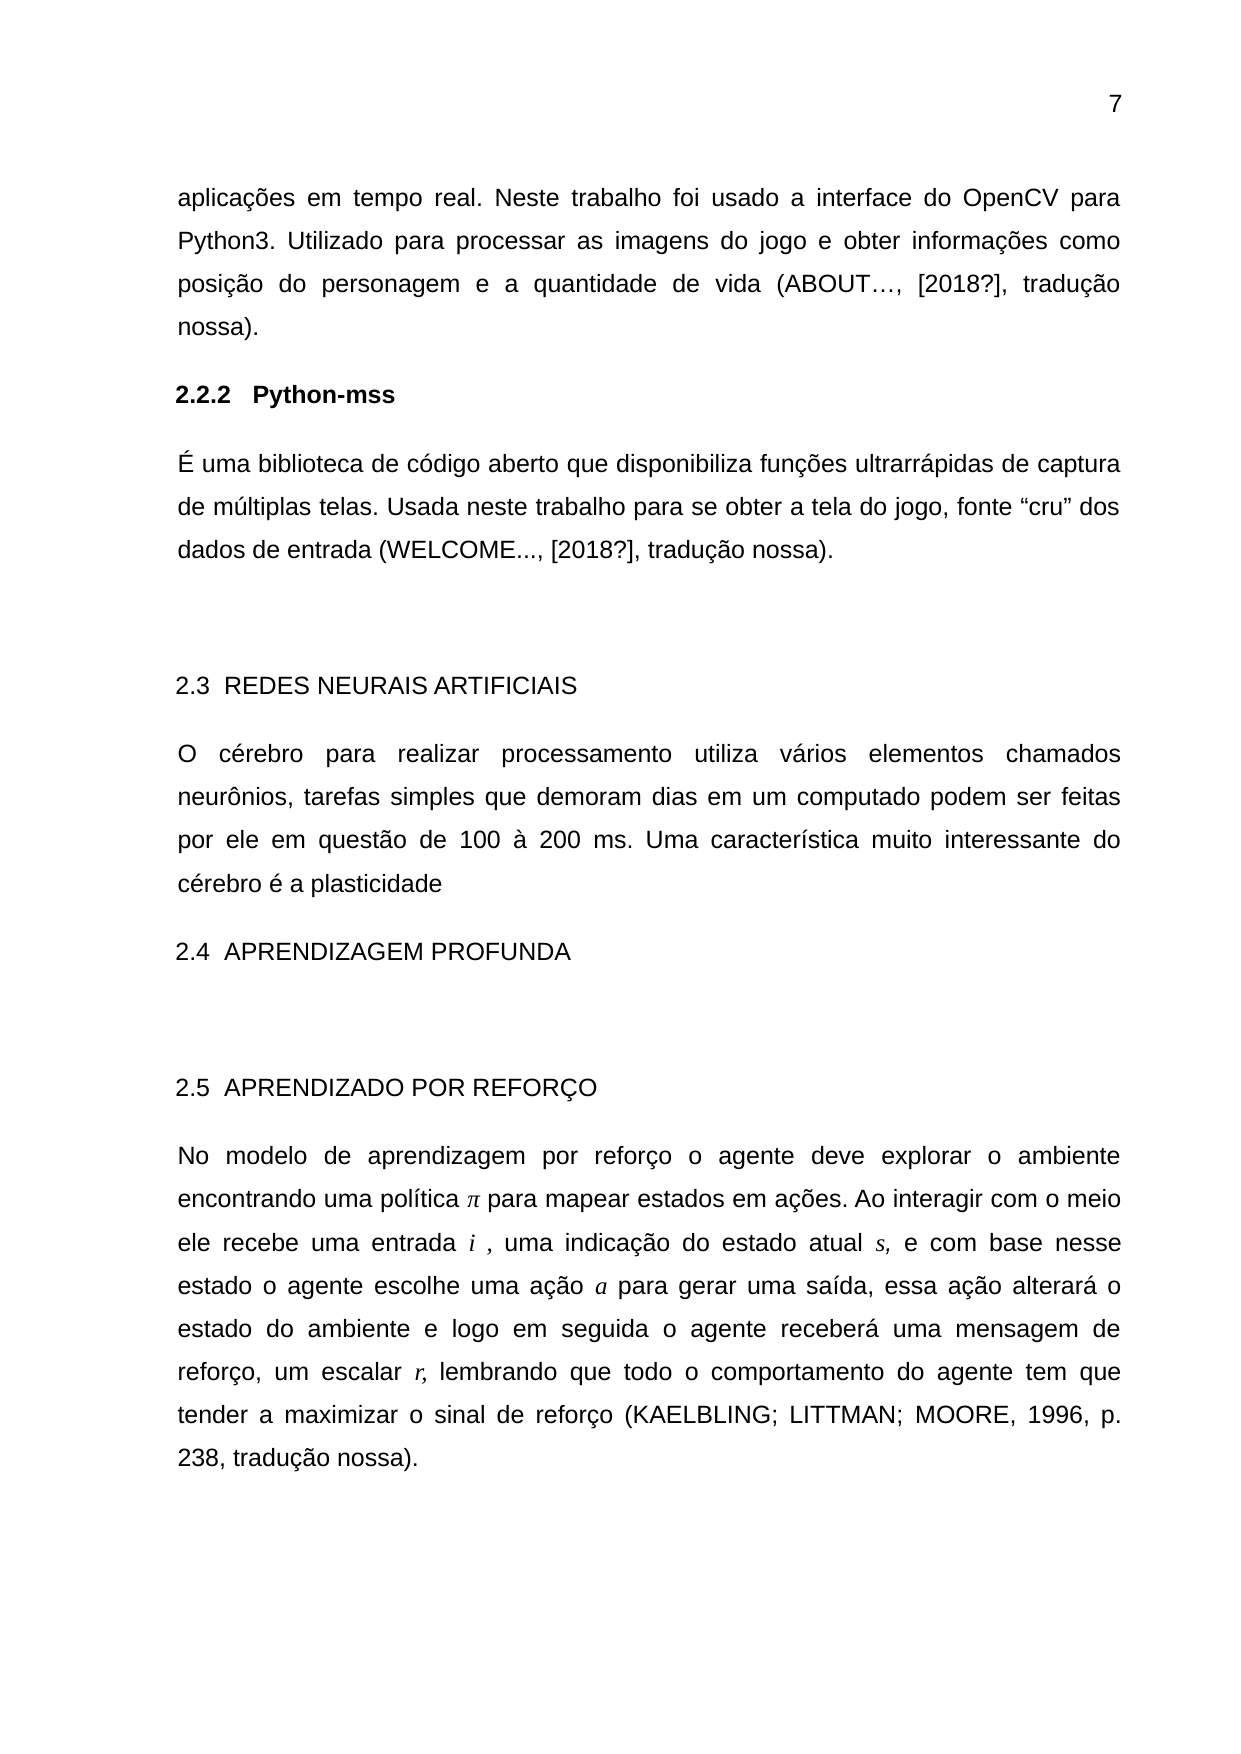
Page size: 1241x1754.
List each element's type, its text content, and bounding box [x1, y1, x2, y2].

subtitle APRENDIZADO POR REFORÇO [168, 1073, 1122, 1102]
subtitle Python-mss [168, 381, 1122, 409]
subtitle REDES NEURAIS ARTIFICIAIS [168, 671, 1122, 700]
text aplicações em tempo real. Neste trabalho foi usado a interface do OpenCV para Python3. Utilizado para processar as imagens do jogo e obter informações como posição do personagem e a quantidade de vida (ABOUT…, [2018?], tradução nossa). [177, 183, 1122, 341]
text No modelo de aprendizagem por reforço o agente deve explorar o ambiente encontrando uma política π para mapear estados em ações. Ao interagir com o meio ele recebe uma entrada i , uma indicação do estado atual s, e com base nesse estado o agente escolhe uma ação a para gerar uma saída, essa ação alterará o estado do ambiente e logo em seguida o agente receberá uma mensagem de reforço, um escalar r, lembrando que todo o comportamento do agente tem que tender a maximizar o sinal de reforço (KAELBLING; LITTMAN; MOORE, 1996, p. 238, tradução nossa). [177, 1141, 1122, 1472]
subtitle APRENDIZAGEM PROFUNDA [168, 937, 1122, 966]
text O cérebro para realizar processamento utiliza vários elementos chamados neurônios, tarefas simples que demoram dias em um computado podem ser feitas por ele em questão de 100 à 200 ms. Uma característica muito interessante do cérebro é a plasticidade [177, 739, 1122, 897]
text É uma biblioteca de código aberto que disponibiliza funções ultrarrápidas de captura de múltiplas telas. Usada neste trabalho para se obter a tela do jogo, fonte “cru” dos dados de entrada (WELCOME..., [2018?], tradução nossa). [177, 449, 1122, 564]
